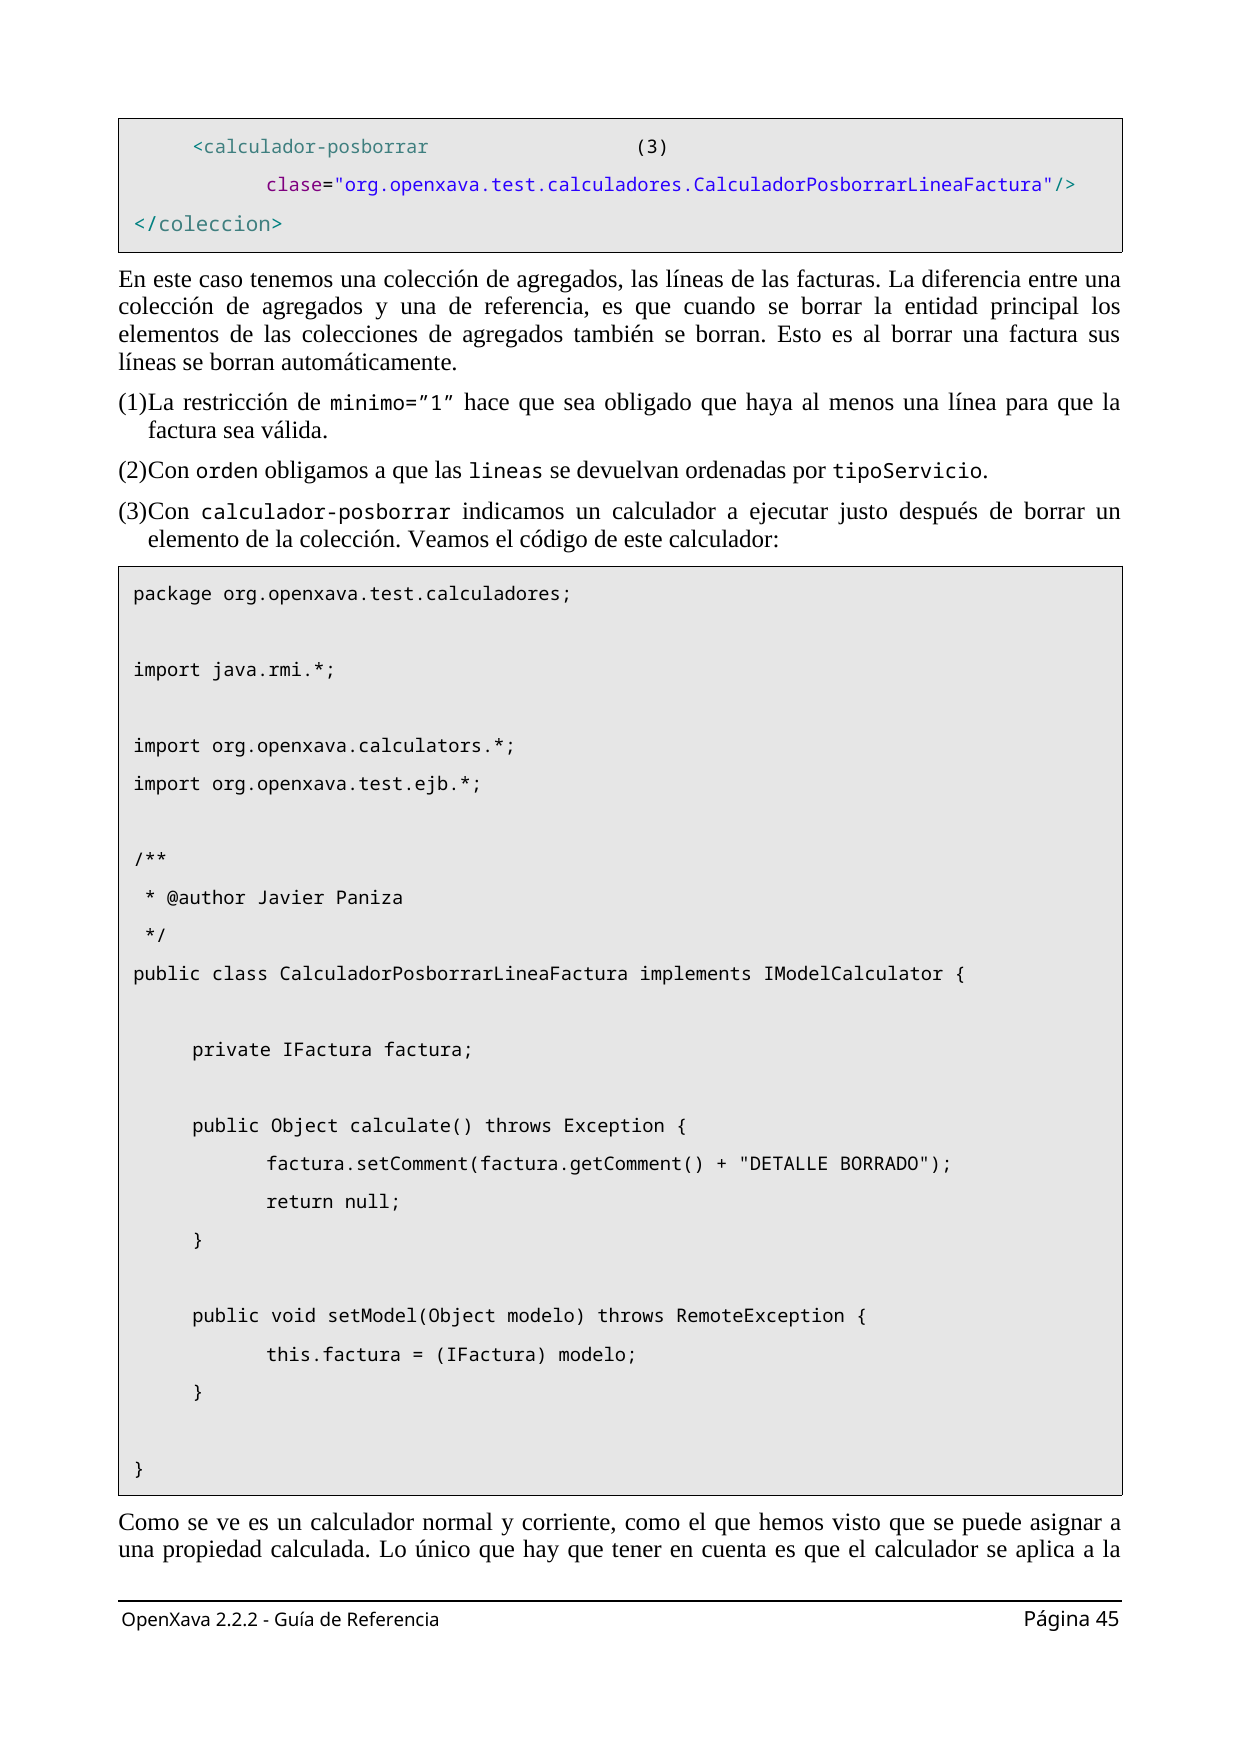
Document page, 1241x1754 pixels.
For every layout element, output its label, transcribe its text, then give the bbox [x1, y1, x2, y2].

text factura.setComment(factura.getComment() + "DETALLE BORRADO"); [119, 1136, 1122, 1174]
text public class CalculadorPosborrarLineaFactura implements IModelCalculator { [119, 946, 1122, 984]
text this.factura = (IFactura) modelo; [119, 1326, 1122, 1364]
text import org.openxava.test.ejb.*; [119, 756, 1122, 794]
text package org.openxava.test.calculadores; [119, 567, 1122, 604]
text clase="org.openxava.test.calculadores.CalculadorPosborrarLineaFactura"/> [119, 156, 1122, 194]
text private IFactura factura; [119, 1022, 1122, 1060]
list Con calculador-posborrar indicamos un calculador a ejecutar justo después de borrar un elemento de la colección. Veamos el código de este calculador: [118, 497, 1122, 553]
text <calculador-posborrar (3) [119, 119, 1122, 156]
text public Object calculate() throws Exception { [119, 1098, 1122, 1136]
list Con orden obligamos a que las lineas se devuelvan ordenadas por tipoServicio. [118, 456, 1122, 485]
text Como se ve es un calculador normal y corriente, como el que hemos visto que se puede asignar a una propiedad calculada. Lo único que hay que tener en cuenta es que el calculador se aplica a la [118, 1508, 1122, 1563]
text </coleccion> [119, 194, 1122, 252]
text public void setModel(Object modelo) throws RemoteException { [119, 1288, 1122, 1326]
text En este caso tenemos una colección de agregados, las líneas de las facturas. La diferencia entre una colección de agregados y una de referencia, es que cuando se borrar la entidad principal los elementos de las colecciones de agregados también se borran. Esto es al borrar una factura sus líneas se borran automáticamente. [118, 265, 1122, 376]
text */ [119, 908, 1122, 946]
text } [119, 1440, 1122, 1495]
text import org.openxava.calculators.*; [119, 718, 1122, 756]
text } [119, 1212, 1122, 1250]
text /** [119, 832, 1122, 870]
text import java.rmi.*; [119, 642, 1122, 680]
list La restricción de minimo=”1” hace que sea obligado que haya al menos una línea para que la factura sea válida. [118, 388, 1122, 444]
text } [119, 1364, 1122, 1402]
text return null; [119, 1174, 1122, 1212]
text * @author Javier Paniza [119, 870, 1122, 908]
